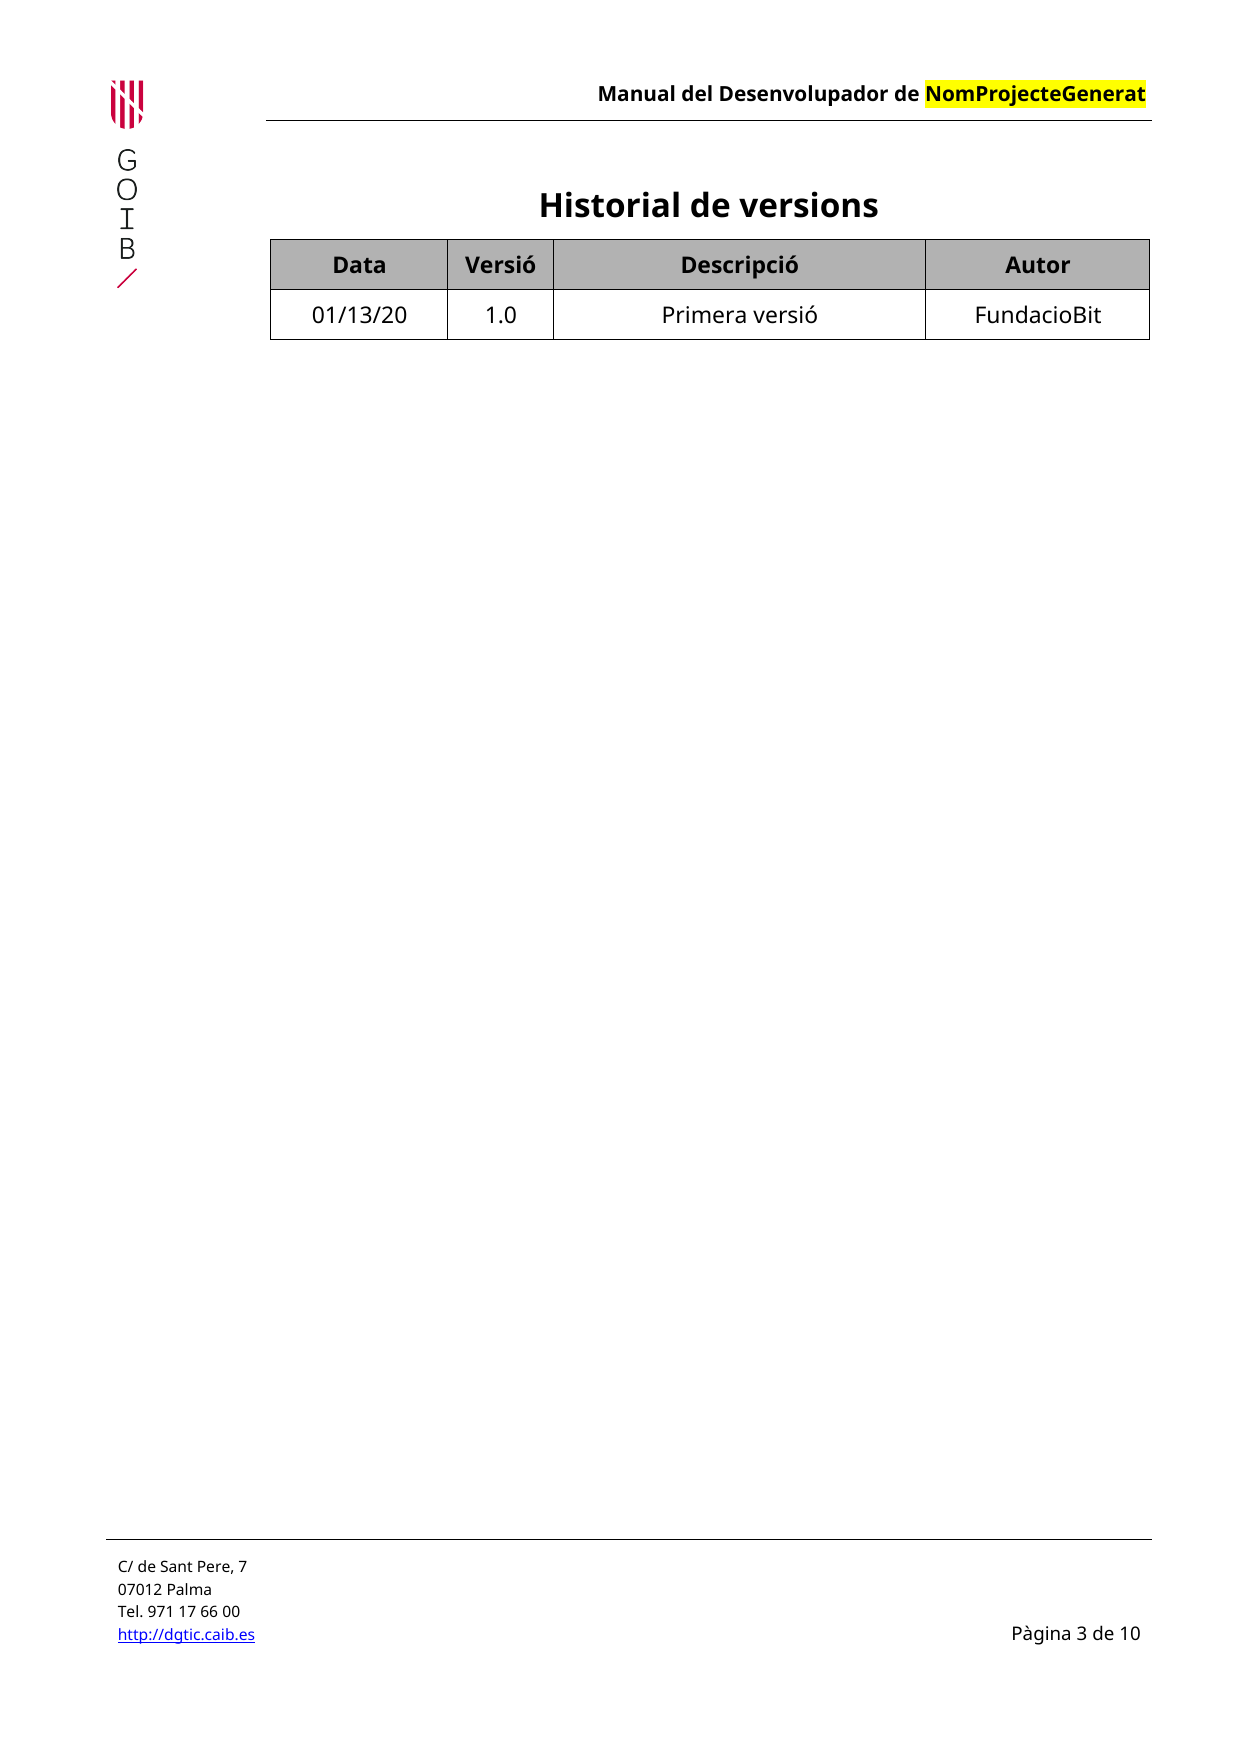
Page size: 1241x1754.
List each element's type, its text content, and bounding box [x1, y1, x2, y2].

table_header Autor [926, 240, 1149, 289]
table_cell 13/01/20 [271, 290, 447, 339]
table_cell 1.0 [448, 290, 553, 339]
table_cell FundacioBit [926, 290, 1149, 339]
table_header Descripció [554, 240, 925, 289]
table_cell Primera versió [554, 290, 925, 339]
subtitle Historial de versions [266, 181, 1152, 227]
table_header Versió [448, 240, 553, 289]
table_header Data [271, 240, 447, 289]
picture [82, 57, 172, 319]
